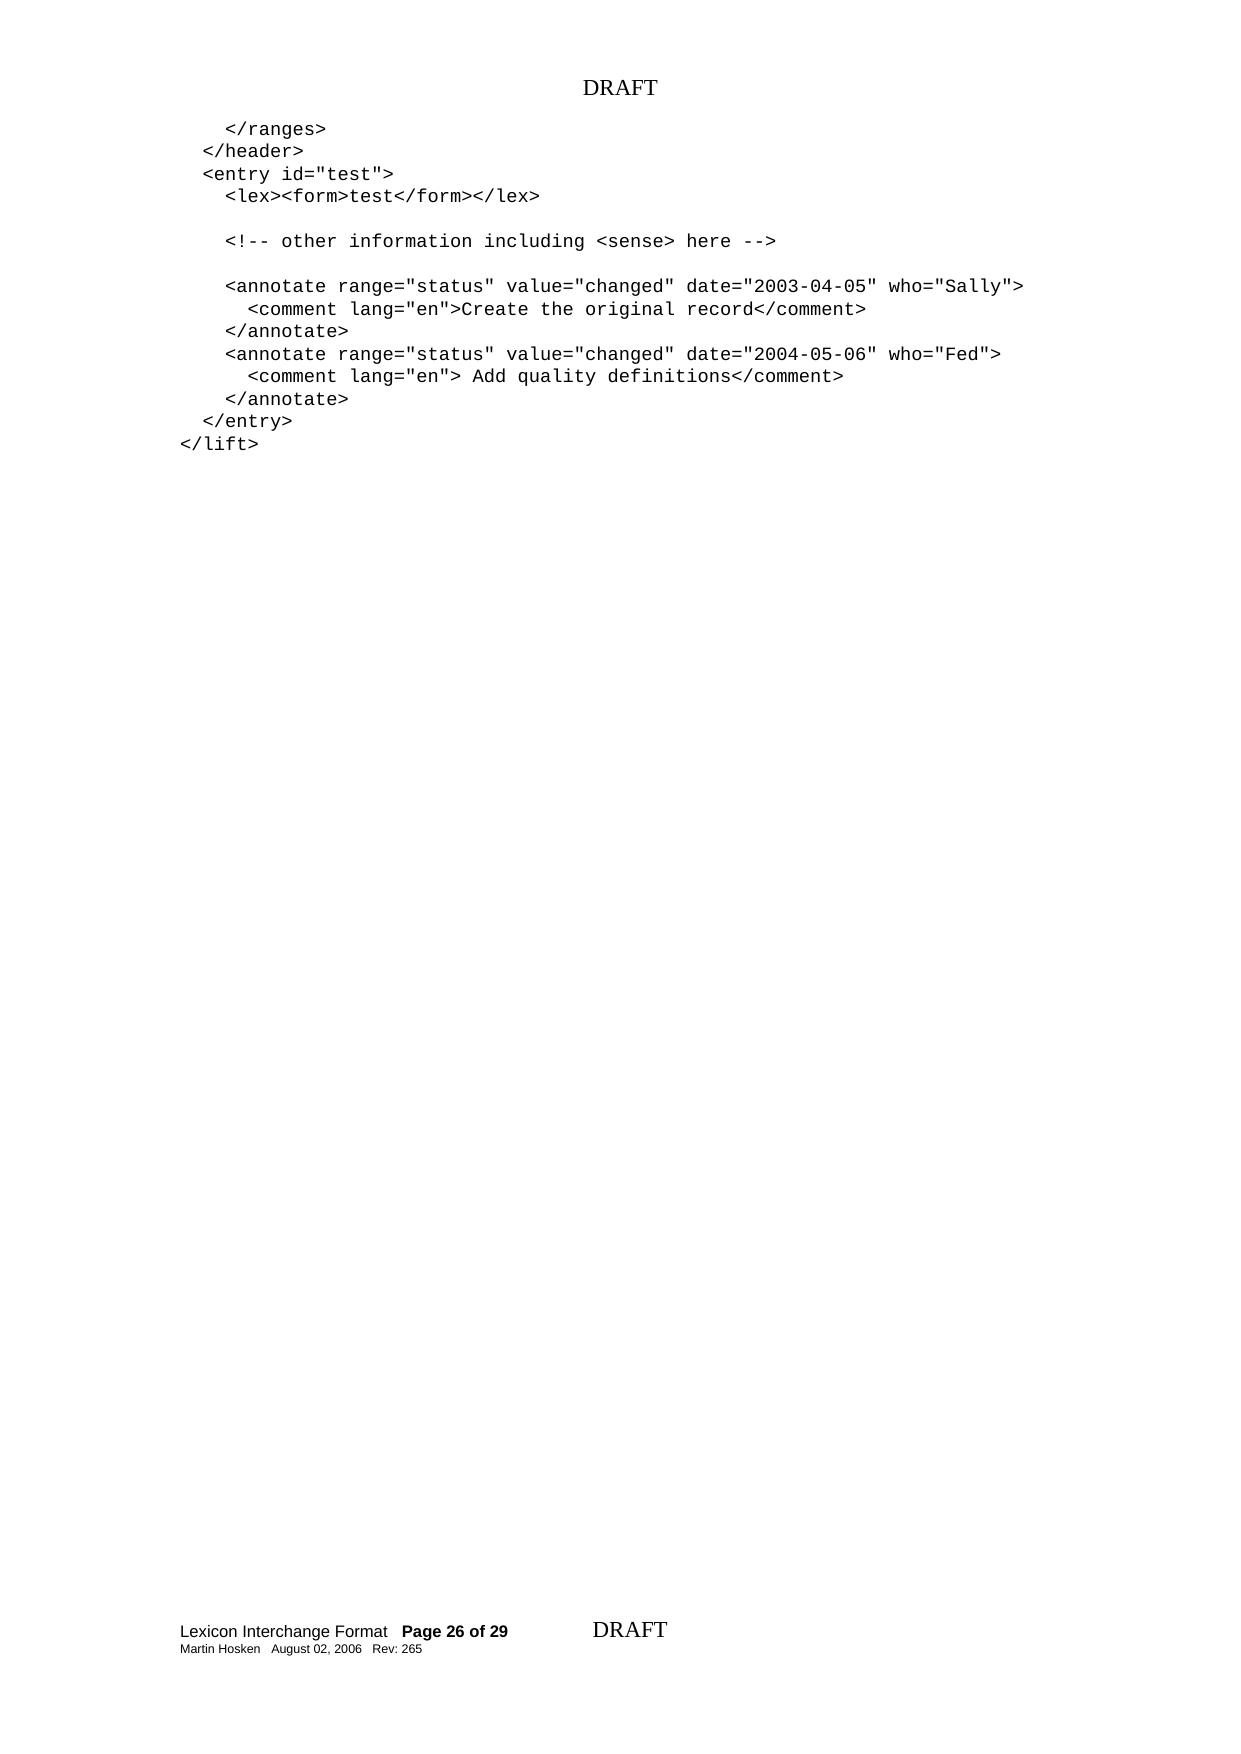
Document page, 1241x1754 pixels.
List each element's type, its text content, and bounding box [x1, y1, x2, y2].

text <annotate range="status" value="changed" date="2004-05-06" who="Fed"> [180, 342, 1061, 364]
text </lift> [180, 432, 1061, 454]
text </header> [180, 139, 1061, 162]
text </ranges> [180, 117, 1061, 139]
text <lex><form>test</form></lex> [180, 184, 1061, 207]
text <!-- other information including <sense> here --> [180, 229, 1061, 252]
text <annotate range="status" value="changed" date="2003-04-05" who="Sally"> [180, 274, 1061, 297]
text <entry id="test"> [180, 162, 1061, 184]
text </annotate> [180, 319, 1061, 342]
text <comment lang="en"> Add quality definitions</comment> [180, 364, 1061, 387]
text </entry> [180, 409, 1061, 432]
text <comment lang="en">Create the original record</comment> [180, 297, 1061, 319]
text </annotate> [180, 387, 1061, 409]
